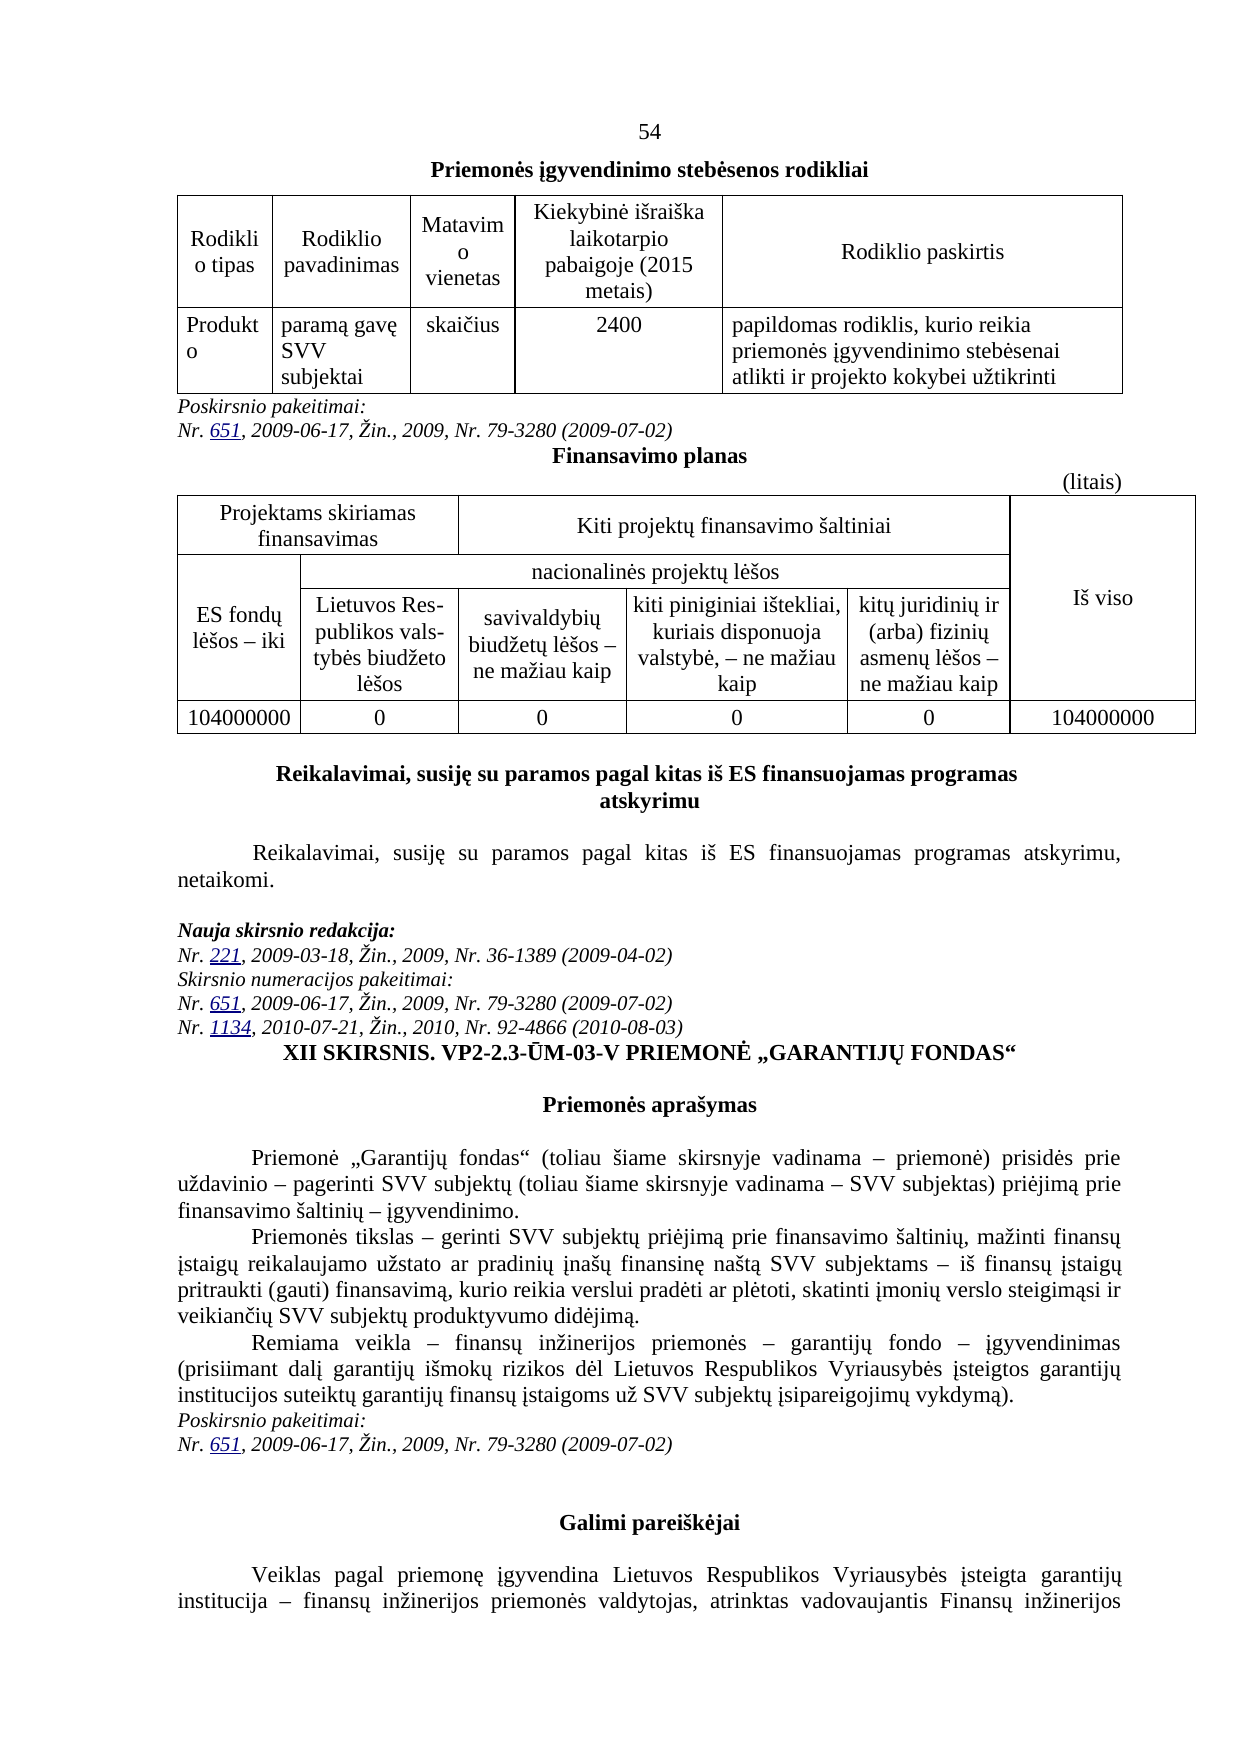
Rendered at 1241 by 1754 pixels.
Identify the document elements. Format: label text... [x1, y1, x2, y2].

table_header Kiti projektų finansavimo šaltiniai [459, 496, 1009, 554]
table_cell papildomas rodiklis, kurio reikia priemonės įgyvendinimo stebėsenai atlikti ir projekto kokybei užtikrinti [723, 308, 1122, 393]
table_cell 104000000 [178, 701, 300, 733]
text Nr. 651, 2009-06-17, Žin., 2009, Nr. 79-3280 (2009-07-02) [177, 1432, 1122, 1456]
text Nr. 221, 2009-03-18, Žin., 2009, Nr. 36-1389 (2009-04-02) [177, 942, 1122, 967]
text Remiama veikla – finansų inžinerijos priemonės – garantijų fondo – įgyvendinimas (prisiimant dalį garantijų išmokų rizikos dėl Lietuvos Respublikos Vyriausybės įsteigtos garantijų institucijos suteiktų garantijų finansų įstaigoms už SVV subjektų įsipareigojimų vykdymą). [177, 1329, 1122, 1408]
table_header Projektams skiriamas finansavimas [178, 496, 458, 554]
table_header Iš viso [1011, 496, 1195, 700]
table_cell 0 [848, 701, 1009, 733]
text Galimi pareiškėjai [177, 1508, 1122, 1535]
text Poskirsnio pakeitimai: [177, 1408, 1122, 1432]
table_cell kiti piniginiai ištekliai, kuriais disponuoja valstybė, – ne mažiau kaip [627, 589, 847, 700]
table_header Rodiklio paskirtis [723, 196, 1122, 307]
table_header Rodiklio pavadinimas [273, 196, 410, 307]
text Nauja skirsnio redakcija: [177, 918, 1122, 942]
table_cell savivaldybių biudžetų lėšos – ne mažiau kaip [459, 589, 626, 700]
text Nr. 651, 2009-06-17, Žin., 2009, Nr. 79-3280 (2009-07-02) [177, 418, 1122, 442]
table_cell Produkto [178, 308, 272, 393]
table_header Kiekybinė išraiška laikotarpio pabaigoje (2015 metais) [516, 196, 722, 307]
text Priemonės tikslas – gerinti SVV subjektų priėjimą prie finansavimo šaltinių, mažinti finansų įstaigų reikalaujamo užstato ar pradinių įnašų finansinę naštą SVV subjektams – iš finansų įstaigų pritraukti (gauti) finansavimą, kurio reikia verslui pradėti ar plėtoti, skatinti įmonių verslo steigimąsi ir veikiančių SVV subjektų produktyvumo didėjimą. [177, 1223, 1122, 1329]
text Nr. 1134, 2010-07-21, Žin., 2010, Nr. 92-4866 (2010-08-03) [177, 1015, 1122, 1039]
text Priemonės aprašymas [177, 1091, 1122, 1118]
text Finansavimo planas [177, 442, 1122, 468]
table_cell 2400 [516, 308, 722, 393]
text Nr. 651, 2009-06-17, Žin., 2009, Nr. 79-3280 (2009-07-02) [177, 991, 1122, 1015]
text Priemonė „Garantijų fondas“ (toliau šiame skirsnyje vadinama – priemonė) prisidės prie uždavinio – pagerinti SVV subjektų (toliau šiame skirsnyje vadinama – SVV subjektas) priėjimą prie finansavimo šaltinių – įgyvendinimo. [177, 1144, 1122, 1223]
text Veiklas pagal priemonę įgyvendina Lietuvos Respublikos Vyriausybės įsteigta garantijų institucija – finansų inžinerijos priemonės valdytojas, atrinktas vadovaujantis Finansų inžinerijos [177, 1561, 1122, 1614]
table_cell kitų juridinių ir (arba) fizinių asmenų lėšos – ne mažiau kaip [848, 589, 1009, 700]
text (litais) [177, 468, 1122, 494]
table_cell ES fondų lėšos – iki [178, 555, 300, 700]
table_cell skaičius [411, 308, 514, 393]
text Priemonės įgyvendinimo stebėsenos rodikliai [177, 156, 1122, 182]
table_cell 104000000 [1011, 701, 1195, 733]
table_cell paramą gavę SVV subjektai [273, 308, 410, 393]
table_cell 0 [301, 701, 458, 733]
table_header Matavimo vienetas [411, 196, 514, 307]
table_cell 0 [459, 701, 626, 733]
table_cell Lietuvos Res­publikos vals­tybės biudžeto lėšos [301, 589, 458, 700]
table_header Rodiklio tipas [178, 196, 272, 307]
text Reikalavimai, susiję su paramos pagal kitas iš ES finansuojamas programas atskyrimu, netaikomi. [177, 839, 1122, 892]
text Poskirsnio pakeitimai: [177, 394, 1122, 418]
text Skirsnio numeracijos pakeitimai: [177, 967, 1122, 991]
text XII SKIRSNIS. VP2-2.3-ŪM-03-V PRIEMONĖ „GARANTIJŲ FONDAS“ [177, 1039, 1122, 1065]
text Reikalavimai, susiję su paramos pagal kitas iš ES finansuojamas programas atskyrimu [177, 760, 1122, 813]
table_cell 0 [627, 701, 847, 733]
table_cell nacionalinės projektų lėšos [301, 555, 1009, 587]
